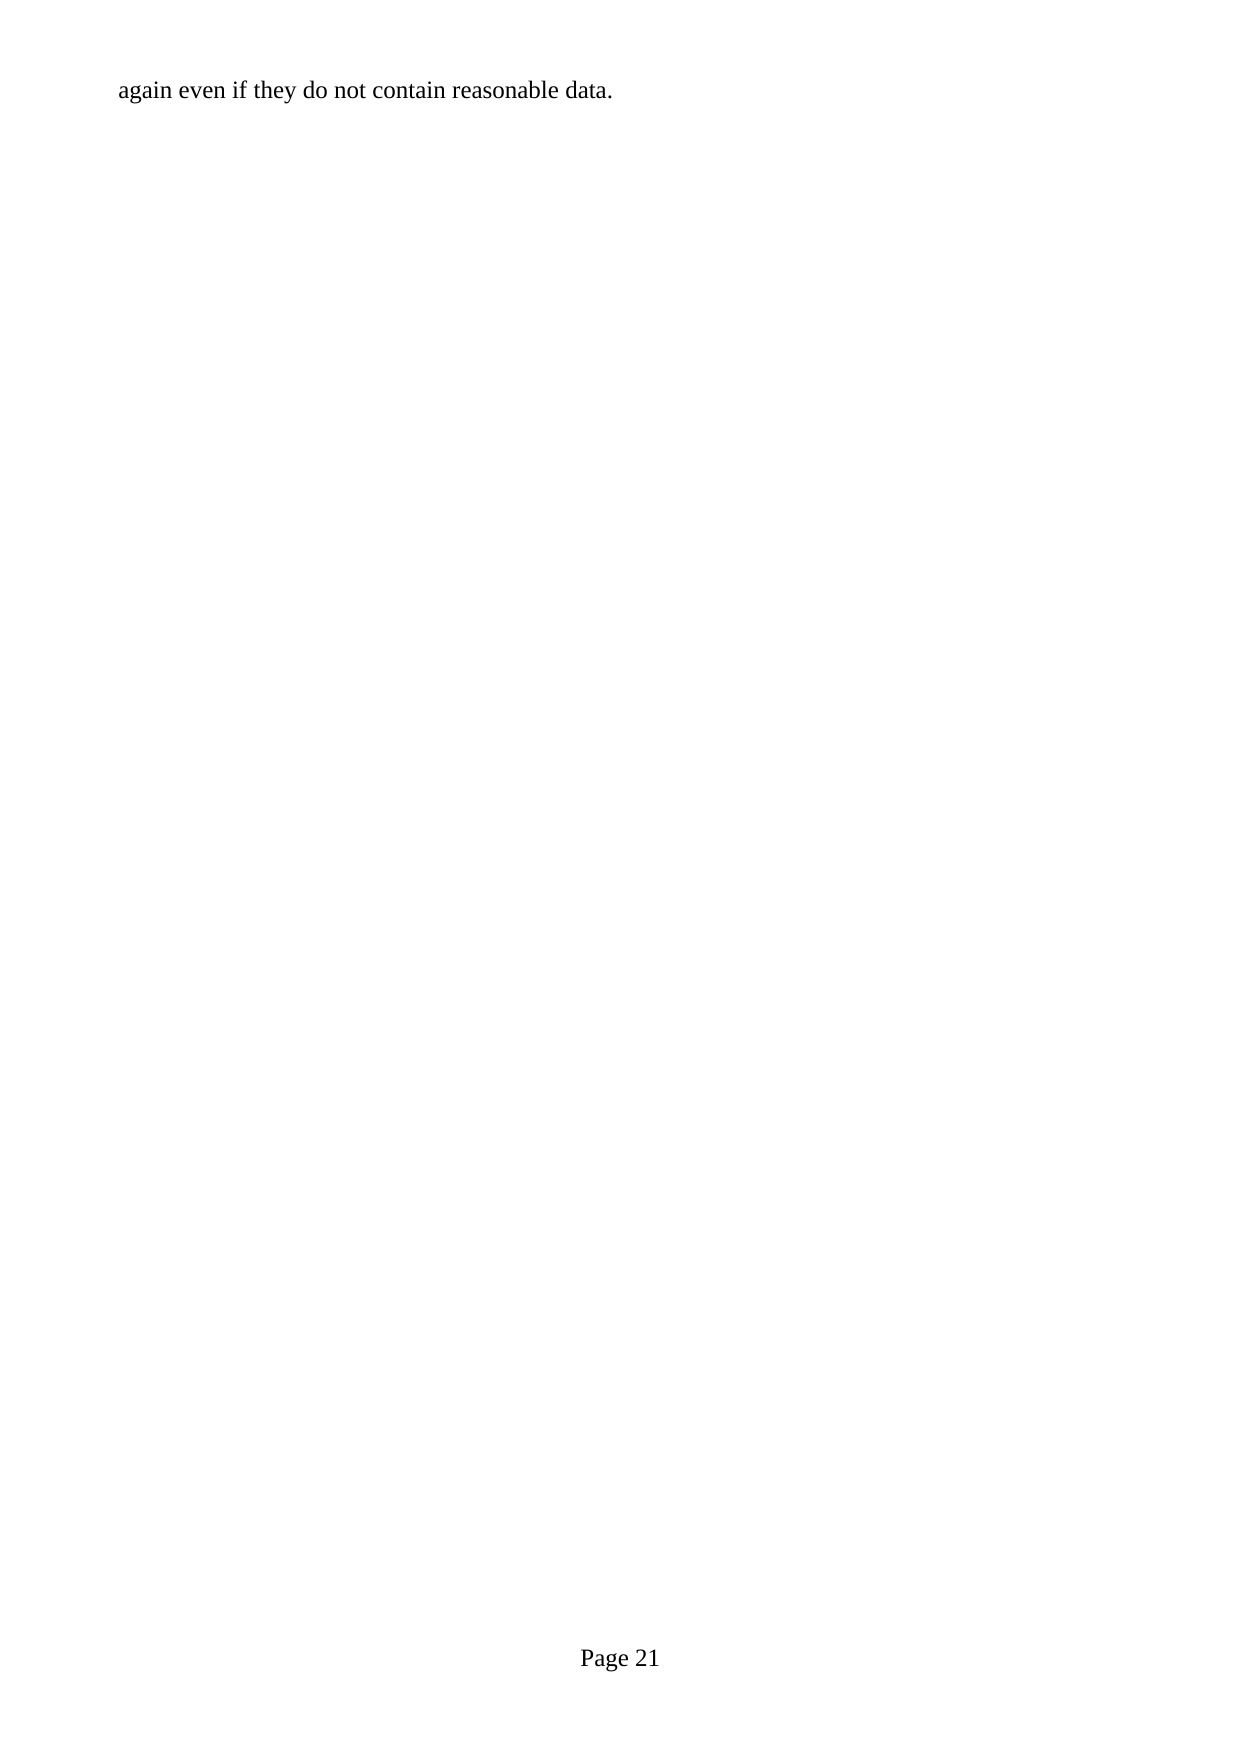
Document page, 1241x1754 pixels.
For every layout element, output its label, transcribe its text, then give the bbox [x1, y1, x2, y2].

text again even if they do not contain reasonable data. [118, 75, 1122, 104]
